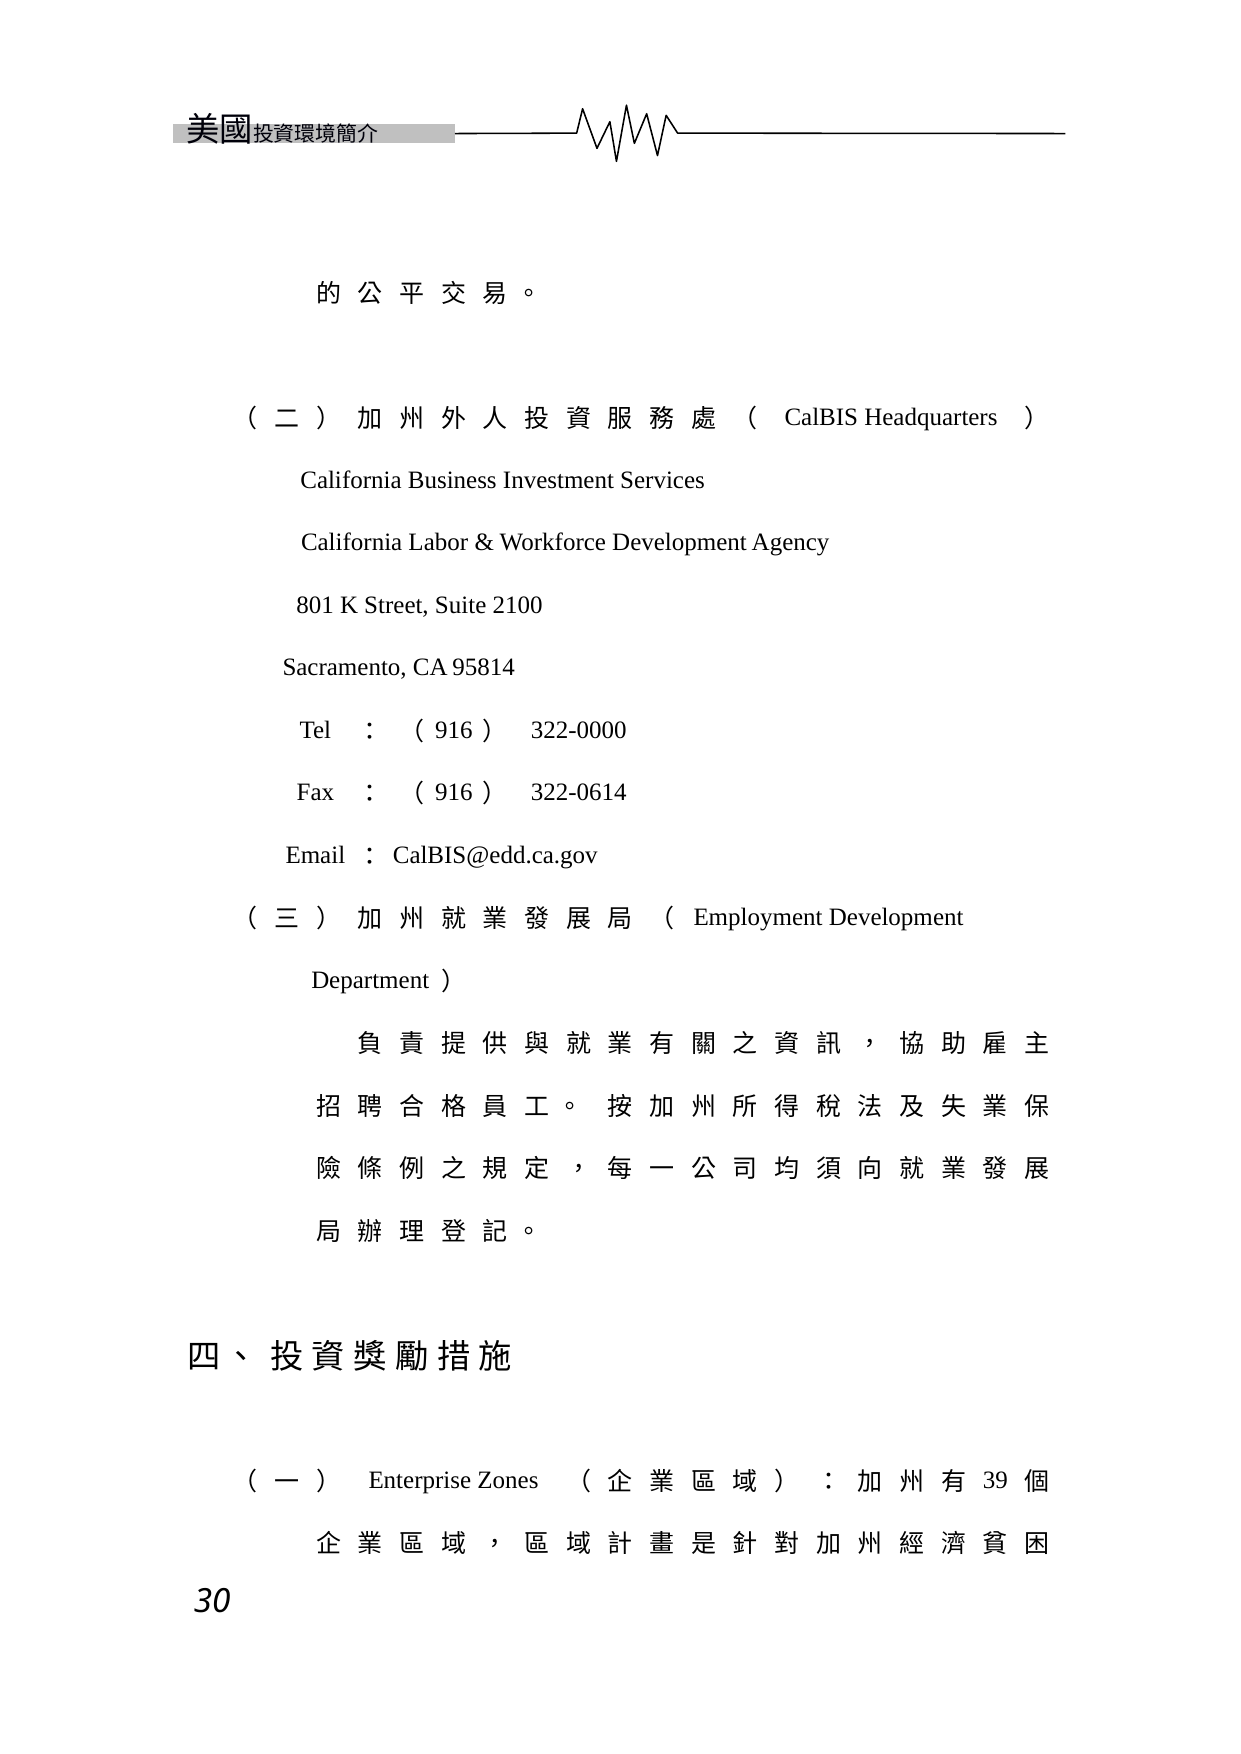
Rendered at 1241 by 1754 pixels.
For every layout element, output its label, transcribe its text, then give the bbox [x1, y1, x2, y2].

text 801 K Street, Suite 2100 [207, 563, 1058, 625]
text （三）加州就業發展局（Employment Development Department） [207, 875, 1058, 1000]
text 四、投資獎勵措施 [183, 1313, 1058, 1375]
text 的公平交易。 [281, 250, 1058, 313]
text Sacramento, CA 95814 [207, 625, 1058, 688]
text California Business Investment Services [207, 438, 1058, 500]
text California Labor & Workforce Development Agency [207, 500, 1058, 563]
text Fax：（916）322-0614 [207, 750, 1058, 813]
text （二）加州外人投資服務處（CalBIS Headquarters） [207, 375, 1058, 438]
text Email：CalBIS@edd.ca.gov [207, 813, 1058, 875]
text 負責提供與就業有關之資訊，協助雇主招聘合格員工。按加州所得稅法及失業保險條例之規定，每一公司均須向就業發展局辦理登記。 [281, 1000, 1058, 1250]
text Tel：（916）322-0000 [207, 688, 1058, 750]
text （一）Enterprise Zones（企業區域）：加州有39個企業區域，區域計畫是針對加州經濟貧困 [207, 1438, 1058, 1563]
